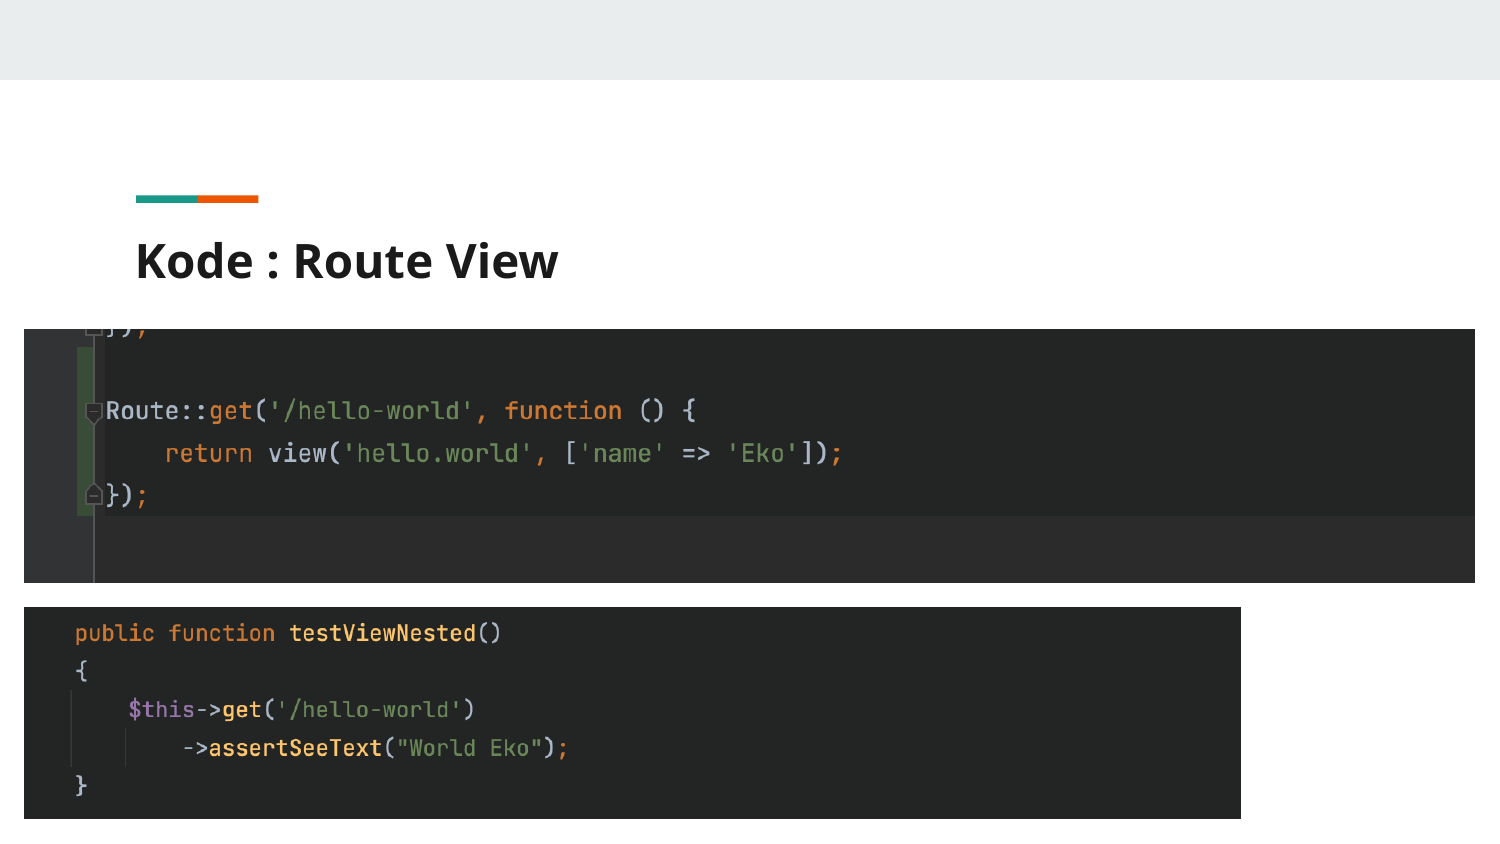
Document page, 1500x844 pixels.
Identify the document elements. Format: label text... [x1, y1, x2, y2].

picture [24, 607, 1241, 819]
picture [24, 329, 1475, 583]
title Kode : Route View [119, 216, 1381, 305]
